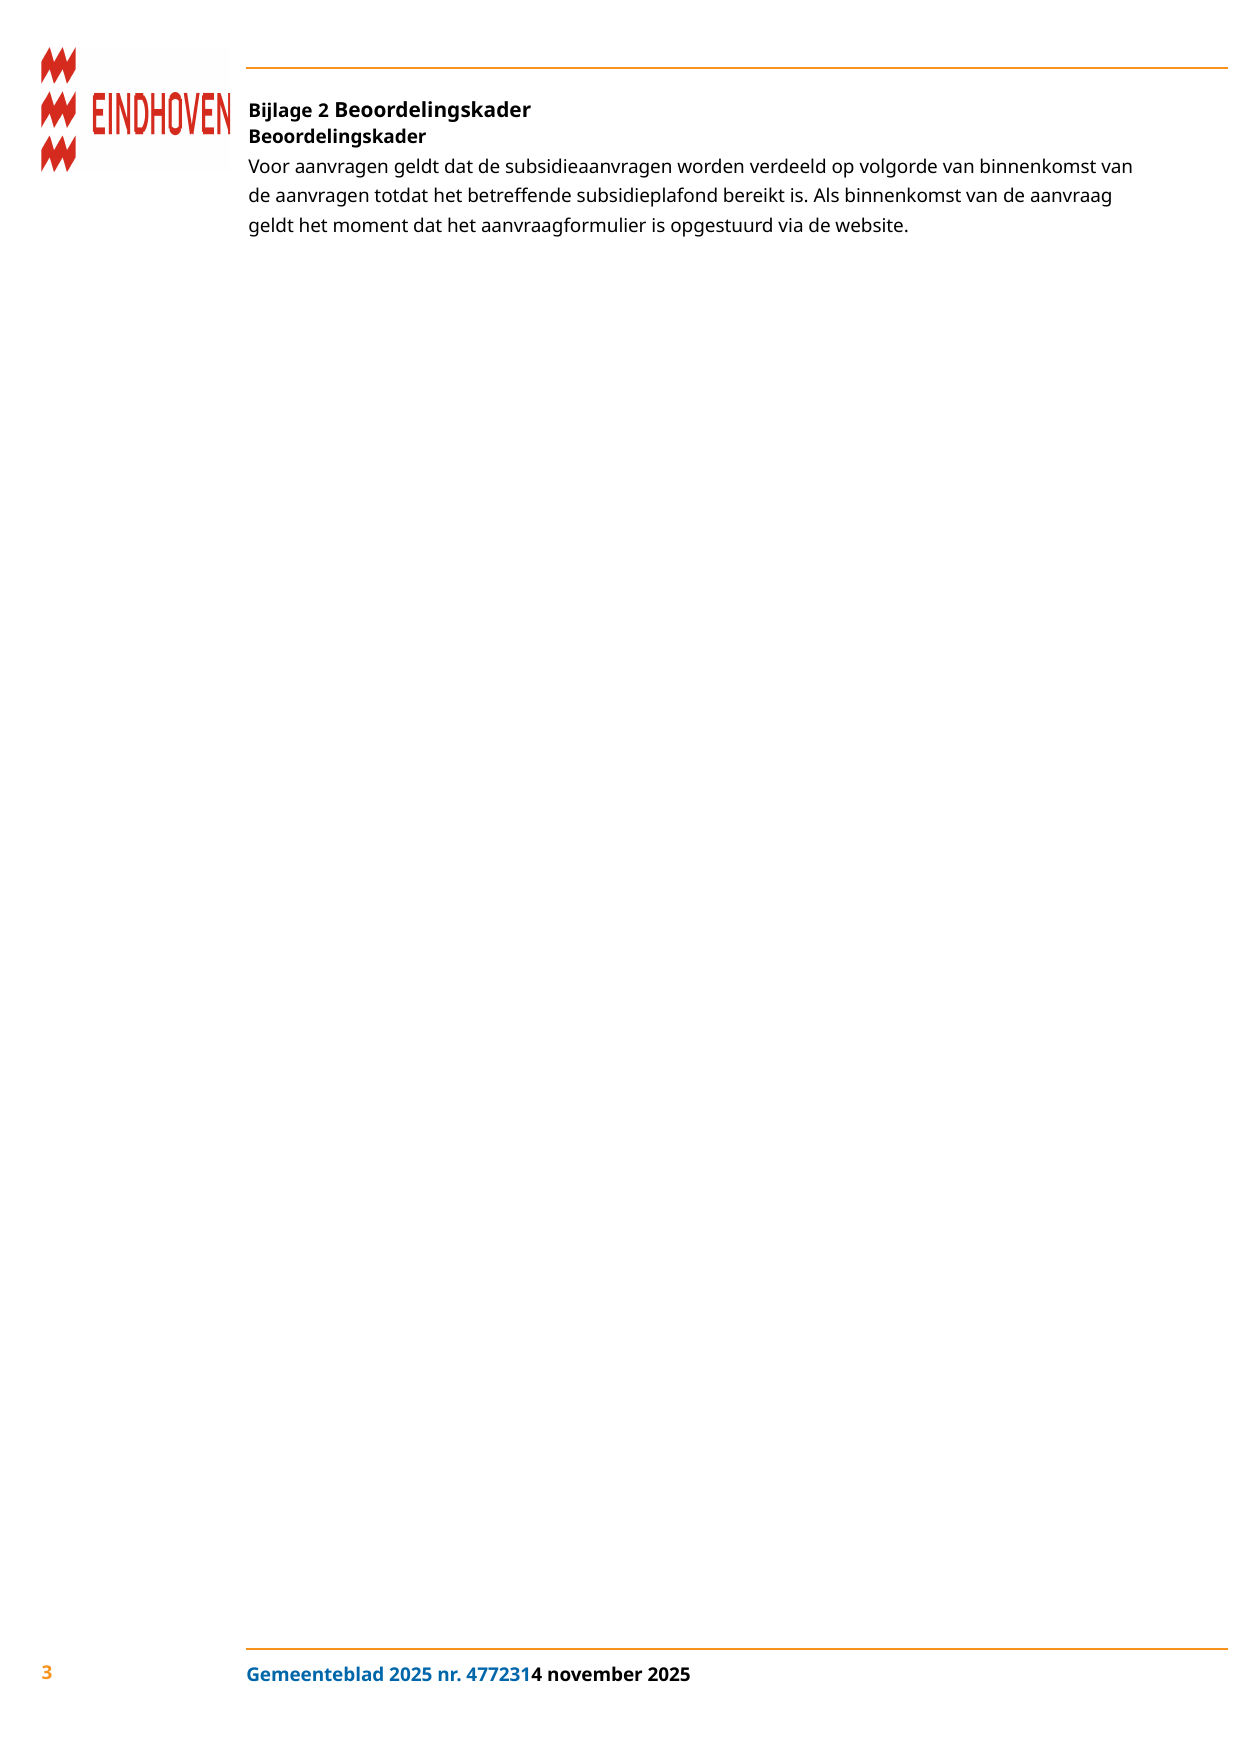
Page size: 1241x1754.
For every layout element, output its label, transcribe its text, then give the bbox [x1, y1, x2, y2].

text Beoordelingskader [248, 123, 1152, 149]
text Voor aanvragen geldt dat de subsidieaanvragen worden verdeeld op volgorde van binnenkomst van de aanvragen totdat het betreffende subsidieplafond bereikt is. Als binnenkomst van de aanvraag geldt het moment dat het aanvraagformulier is opgestuurd via de website. [248, 153, 1152, 238]
text Bijlage 2 Beoordelingskader [248, 95, 1152, 123]
picture [41, 47, 231, 172]
